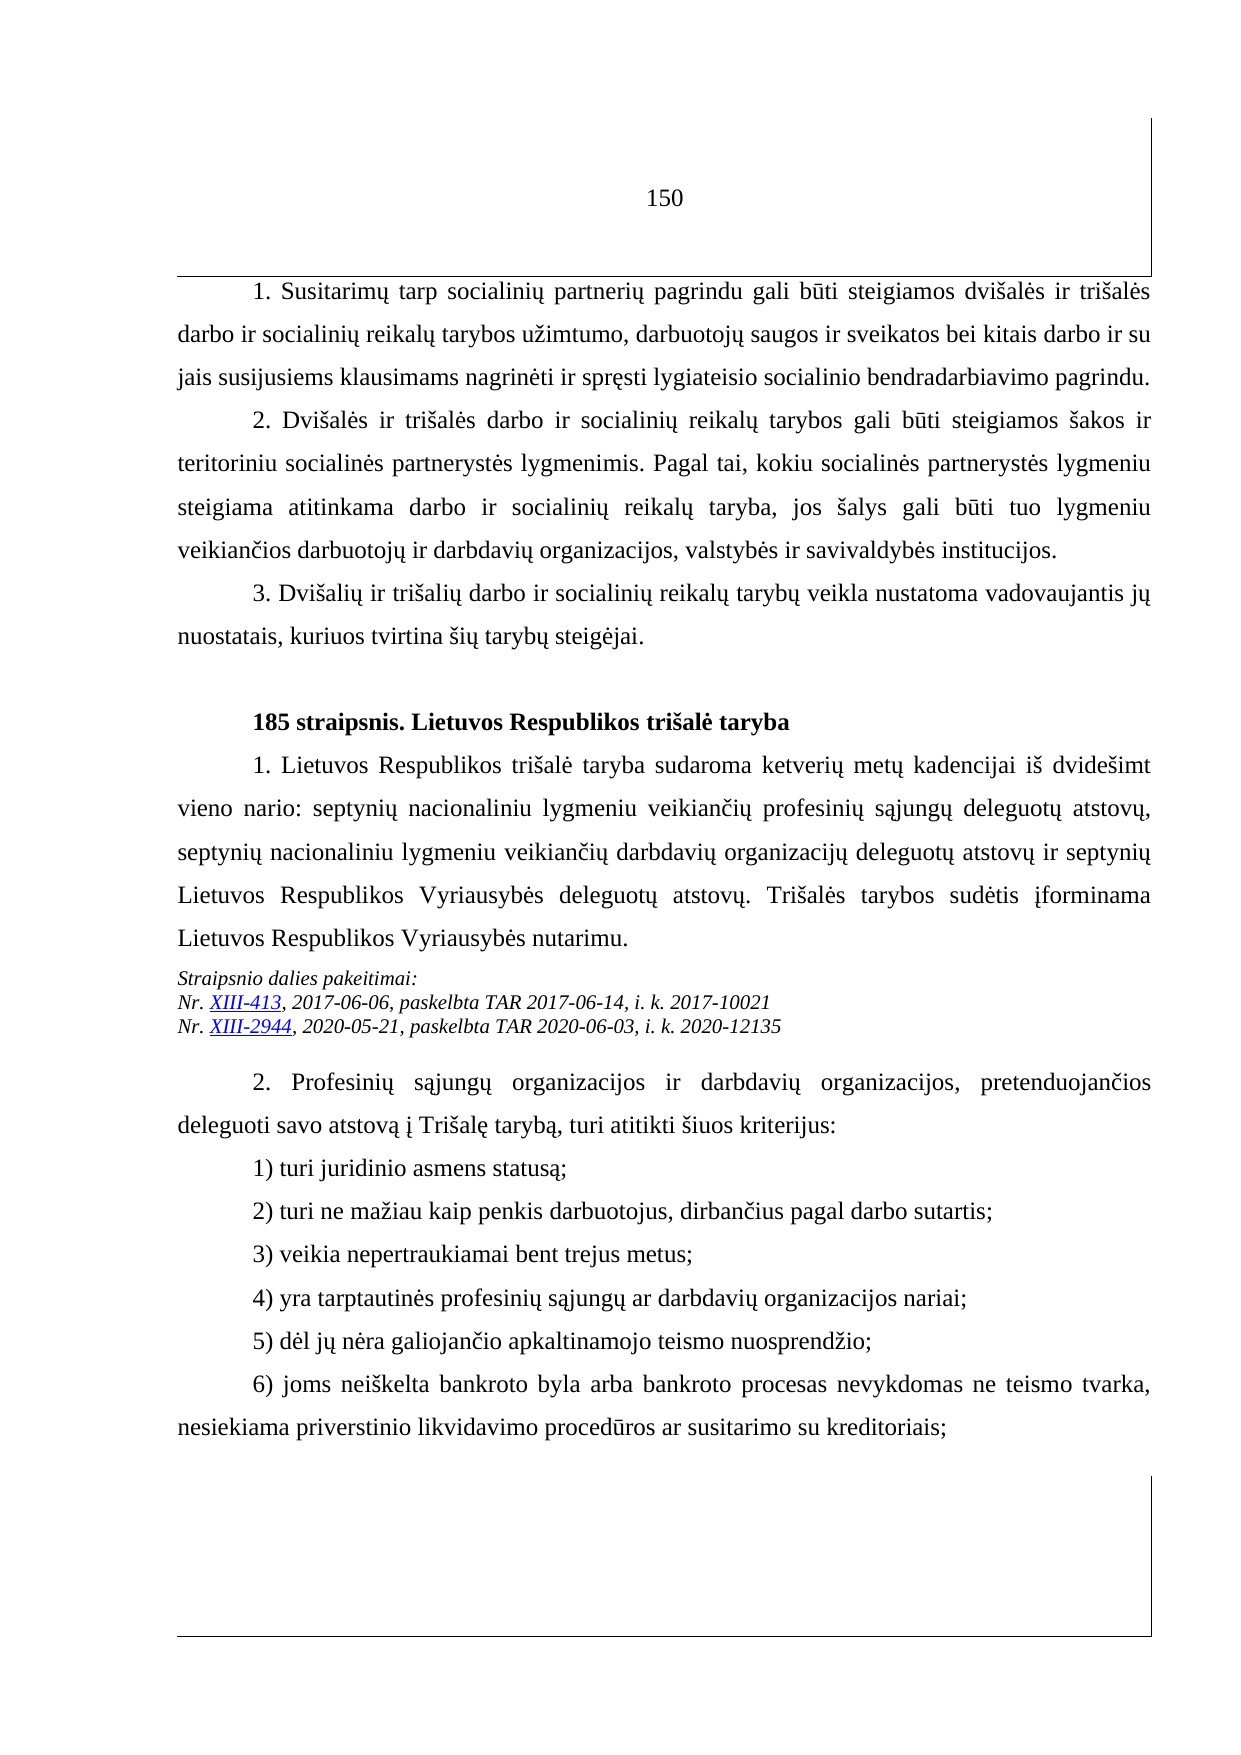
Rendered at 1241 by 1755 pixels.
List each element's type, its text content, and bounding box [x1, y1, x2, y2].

text 1) turi juridinio asmens statusą; [177, 1153, 1152, 1182]
text 6) joms neiškelta bankroto byla arba bankroto procesas nevykdomas ne teismo tvarka, nesiekiama priverstinio likvidavimo procedūros ar susitarimo su kreditoriais; [177, 1369, 1152, 1441]
text 1. Lietuvos Respublikos trišalė taryba sudaroma ketverių metų kadencijai iš dvidešimt vieno nario: septynių nacionaliniu lygmeniu veikiančių profesinių sąjungų deleguotų atstovų, septynių nacionaliniu lygmeniu veikiančių darbdavių organizacijų deleguotų atstovų ir septynių Lietuvos Respublikos Vyriausybės deleguotų atstovų. Trišalės tarybos sudėtis įforminama Lietuvos Respublikos Vyriausybės nutarimu. [177, 750, 1152, 952]
text 2. Profesinių sąjungų organizacijos ir darbdavių organizacijos, pretenduojančios deleguoti savo atstovą į Trišalę tarybą, turi atitikti šiuos kriterijus: [177, 1067, 1152, 1139]
text Nr. XIII-413, 2017-06-06, paskelbta TAR 2017-06-14, i. k. 2017-10021 [177, 990, 1152, 1014]
text 3. Dvišalių ir trišalių darbo ir socialinių reikalų tarybų veikla nustatoma vadovaujantis jų nuostatais, kuriuos tvirtina šių tarybų steigėjai. [177, 578, 1152, 650]
text Straipsnio dalies pakeitimai: [177, 966, 1152, 990]
text 5) dėl jų nėra galiojančio apkaltinamojo teismo nuosprendžio; [177, 1326, 1152, 1354]
text 4) yra tarptautinės profesinių sąjungų ar darbdavių organizacijos nariai; [177, 1283, 1152, 1311]
text Nr. XIII-2944, 2020-05-21, paskelbta TAR 2020-06-03, i. k. 2020-12135 [177, 1014, 1152, 1038]
text 1. Susitarimų tarp socialinių partnerių pagrindu gali būti steigiamos dvišalės ir trišalės darbo ir socialinių reikalų tarybos užimtumo, darbuotojų saugos ir sveikatos bei kitais darbo ir su jais susijusiems klausimams nagrinėti ir spręsti lygiateisio socialinio bendradarbiavimo pagrindu. [177, 276, 1152, 391]
text 3) veikia nepertraukiamai bent trejus metus; [177, 1239, 1152, 1268]
text 185 straipsnis. Lietuvos Respublikos trišalė taryba [177, 707, 1152, 736]
text 2) turi ne mažiau kaip penkis darbuotojus, dirbančius pagal darbo sutartis; [177, 1196, 1152, 1225]
text 2. Dvišalės ir trišalės darbo ir socialinių reikalų tarybos gali būti steigiamos šakos ir teritoriniu socialinės partnerystės lygmenimis. Pagal tai, kokiu socialinės partnerystės lygmeniu steigiama atitinkama darbo ir socialinių reikalų taryba, jos šalys gali būti tuo lygmeniu veikiančios darbuotojų ir darbdavių organizacijos, valstybės ir savivaldybės institucijos. [177, 405, 1152, 563]
